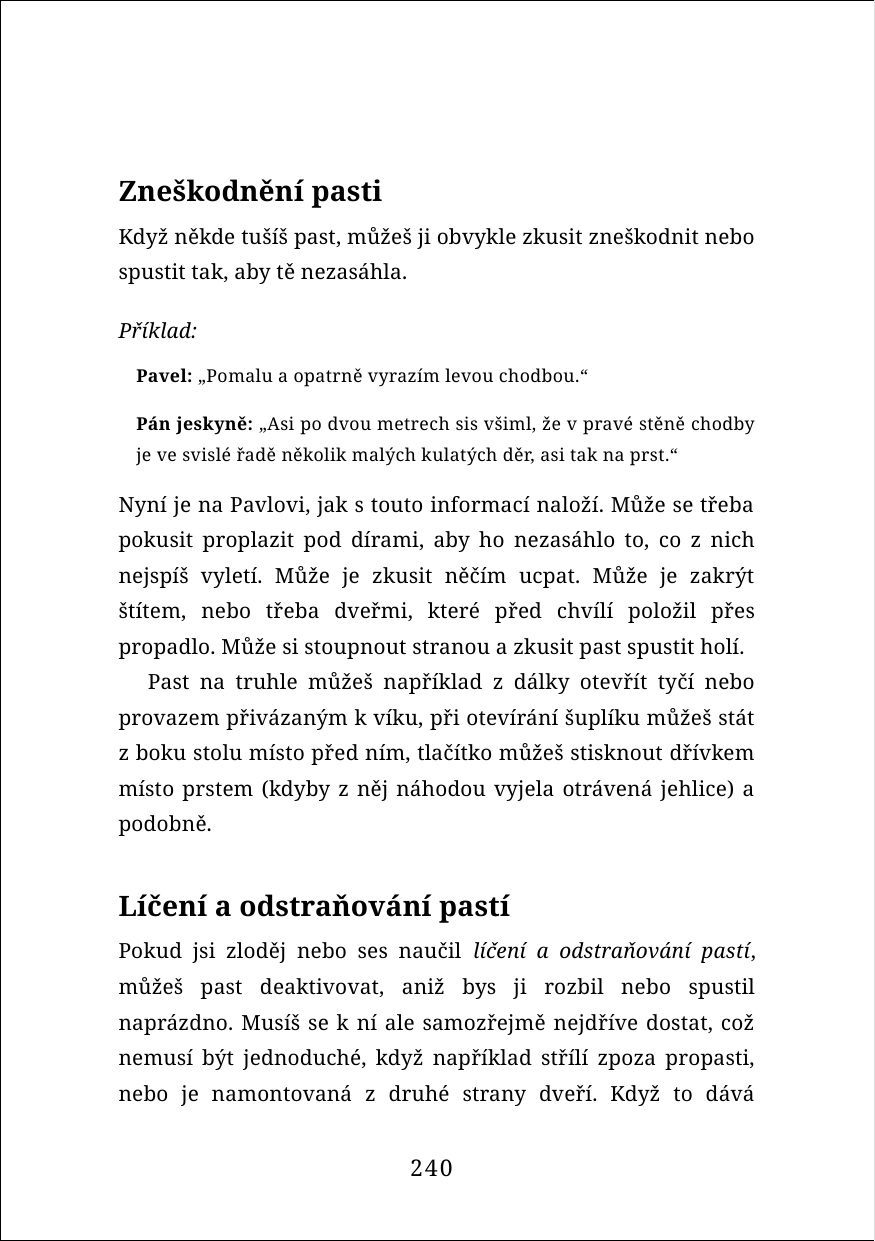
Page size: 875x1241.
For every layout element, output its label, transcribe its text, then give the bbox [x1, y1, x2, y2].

subtitle Zneškodnění pasti [118, 172, 756, 210]
text Pán jeskyně: „Asi po dvou metrech sis všiml, že v pravé stěně chodby je ve svislé řadě několik malých kulatých děr, asi tak na prst.“ [136, 412, 756, 466]
text Pokud jsi zloděj nebo ses naučil líčení a odstraňování pastí, můžeš past deaktivovat, aniž bys ji rozbil nebo spustil naprázdno. Musíš se k ní ale samozřejmě nejdříve dostat, což nemusí být jednoduché, když například střílí zpoza propasti, nebo je namontovaná z druhé strany dveří. Když to dává [118, 937, 756, 1107]
text Příklad: [118, 317, 756, 345]
text Pavel: „Pomalu a opatrně vyrazím levou chodbou.“ [136, 364, 756, 388]
text Nyní je na Pavlovi, jak s touto informací naloží. Může se třeba pokusit proplazit pod dírami, aby ho nezasáhlo to, co z nich nejspíš vyletí. Může je zkusit něčím ucpat. Může je zakrýt štítem, nebo třeba dveřmi, které před chvílí položil přes propadlo. Může si stoupnout stranou a zkusit past spustit holí. Past na truhle můžeš například z dálky otevřít tyčí nebo provazem přivázaným k víku, při otevírání šuplíku můžeš stát z boku stolu místo před ním, tlačítko můžeš stisknout dřívkem místo prstem (kdyby z něj náhodou vyjela otrávená jehlice) a podobně. [118, 490, 756, 838]
subtitle Líčení a odstraňování pastí [118, 886, 756, 925]
text Když někde tušíš past, můžeš ji obvykle zkusit zneškodnit nebo spustit tak, aby tě nezasáhla. [118, 222, 756, 286]
